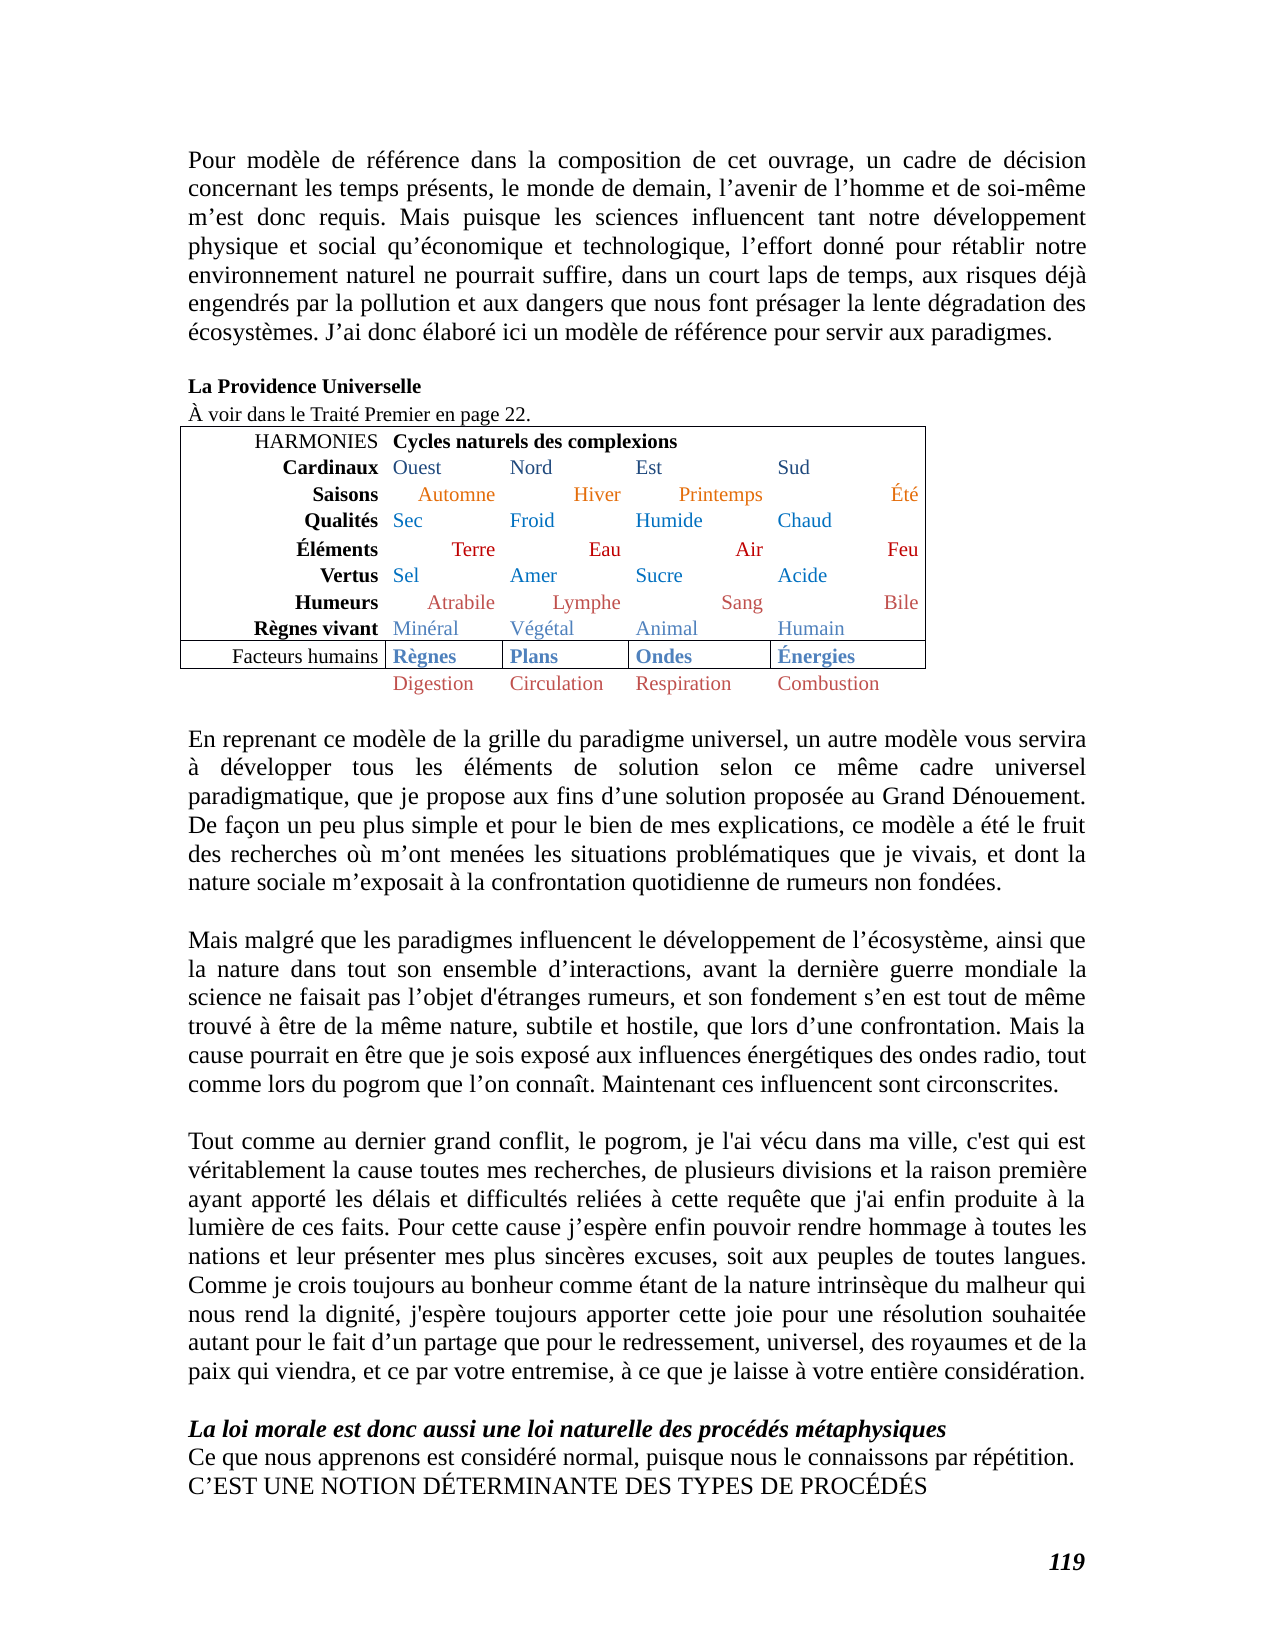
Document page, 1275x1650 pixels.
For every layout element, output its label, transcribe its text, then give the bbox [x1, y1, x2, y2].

table_cell Terre [385, 533, 502, 561]
text C’EST UNE NOTION DÉTERMINANTE DES TYPES DE PROCÉDÉS [188, 1471, 1087, 1500]
text Tout comme au dernier grand conflit, le pogrom, je l'ai vécu dans ma ville, c'est qui est véritablement la cause toutes mes recherches, de plusieurs divisions et la raison première ayant apporté les délais et difficultés reliées à cette requête que j'ai enfin produite à la lumière de ces faits. Pour cette cause j’espère enfin pouvoir rendre hommage à toutes les nations et leur présenter mes plus sincères excuses, soit aux peuples de toutes langues. Comme je crois toujours au bonheur comme étant de la nature intrinsèque du malheur qui nous rend la dignité, j'espère toujours apporter cette joie pour une résolution souhaitée autant pour le fait d’un partage que pour le redressement, universel, des royaumes et de la paix qui viendra, et ce par votre entremise, à ce que je laisse à votre entière considération. [188, 1126, 1087, 1385]
text Ce que nous apprenons est considéré normal, puisque nous le connaissons par répétition. [188, 1442, 1087, 1471]
table_cell Minéral [385, 614, 502, 640]
table_cell Règnes vivant [181, 614, 385, 640]
table_cell Ouest [385, 453, 502, 479]
table_cell Respiration [628, 669, 770, 695]
table_cell Froid [502, 506, 628, 532]
table_cell Énergies [771, 641, 925, 668]
table_cell [181, 669, 385, 695]
table_cell Acide [770, 561, 925, 587]
table_cell Hiver [502, 479, 628, 506]
table_header [770, 370, 926, 398]
text Pour modèle de référence dans la composition de cet ouvrage, un cadre de décision concernant les temps présents, le monde de demain, l’avenir de l’homme et de soi-même m’est donc requis. Mais puisque les sciences influencent tant notre développement physique et social qu’économique et technologique, l’effort donné pour rétablir notre environnement naturel ne pourrait suffire, dans un court laps de temps, aux risques déjà engendrés par la pollution et aux dangers que nous font présager la lente dégradation des écosystèmes. J’ai donc élaboré ici un modèle de référence pour servir aux paradigmes. [188, 145, 1087, 346]
table_cell Qualités [181, 506, 385, 532]
table_cell Règnes [386, 641, 502, 668]
table_cell Feu [770, 533, 925, 561]
text En reprenant ce modèle de la grille du paradigme universel, un autre modèle vous servira à développer tous les éléments de solution selon ce même cadre universel paradigmatique, que je propose aux fins d’une solution proposée au Grand Dénouement. De façon un peu plus simple et pour le bien de mes explications, ce modèle a été le fruit des recherches où m’ont menées les situations problématiques que je vivais, et dont la nature sociale m’exposait à la confrontation quotidienne de rumeurs non fondées. [188, 724, 1087, 896]
table_cell Sec [385, 506, 502, 532]
table_cell Sang [628, 587, 770, 614]
table_cell Humide [628, 506, 770, 532]
table_cell Sel [385, 561, 502, 587]
table_cell Automne [385, 479, 502, 506]
table_cell Éléments [181, 533, 385, 561]
table_cell Printemps [628, 479, 770, 506]
table_cell Saisons [181, 479, 385, 506]
table_cell Nord [502, 453, 628, 479]
table_cell Bile [770, 587, 925, 614]
table_cell À voir dans le Traité Premier en page 22. [181, 398, 628, 426]
table_header [628, 370, 770, 398]
table_cell Eau [502, 533, 628, 561]
table_cell Amer [502, 561, 628, 587]
table_cell Cardinaux [181, 453, 385, 479]
text La loi morale est donc aussi une loi naturelle des procédés métaphysiques [188, 1414, 1087, 1442]
text Mais malgré que les paradigmes influencent le développement de l’écosystème, ainsi que la nature dans tout son ensemble d’interactions, avant la dernière guerre mondiale la science ne faisait pas l’objet d'étranges rumeurs, et son fondement s’en est tout de même trouvé à être de la même nature, subtile et hostile, que lors d’une confrontation. Mais la cause pourrait en être que je sois exposé aux influences énergétiques des ondes radio, tout comme lors du pogrom que l’on connaît. Maintenant ces influencent sont circonscrites. [188, 925, 1087, 1097]
table_header La Providence Universelle [181, 370, 502, 398]
table_cell [770, 427, 925, 453]
table_cell Humain [770, 614, 925, 640]
table_cell Circulation [502, 669, 628, 695]
table_cell Cycles naturels des complexions [385, 427, 770, 453]
table_cell [770, 398, 926, 426]
table_cell Humeurs [181, 587, 385, 614]
table_cell Atrabile [385, 587, 502, 614]
table_cell Sud [770, 453, 925, 479]
table_cell [628, 398, 770, 426]
table_cell Air [628, 533, 770, 561]
table_cell Combustion [770, 669, 926, 695]
table_cell Vertus [181, 561, 385, 587]
table_header [502, 370, 628, 398]
table_cell Chaud [770, 506, 925, 532]
table_cell Lymphe [502, 587, 628, 614]
table_cell Sucre [628, 561, 770, 587]
table_cell Digestion [385, 669, 502, 695]
table_cell Plans [503, 641, 628, 668]
table_cell HARMONIES [181, 427, 385, 453]
table_cell Été [770, 479, 925, 506]
table_cell Animal [628, 614, 770, 640]
table_cell Facteurs humains [181, 641, 385, 668]
table_cell Végétal [502, 614, 628, 640]
table_cell Est [628, 453, 770, 479]
table_cell Ondes [629, 641, 770, 668]
